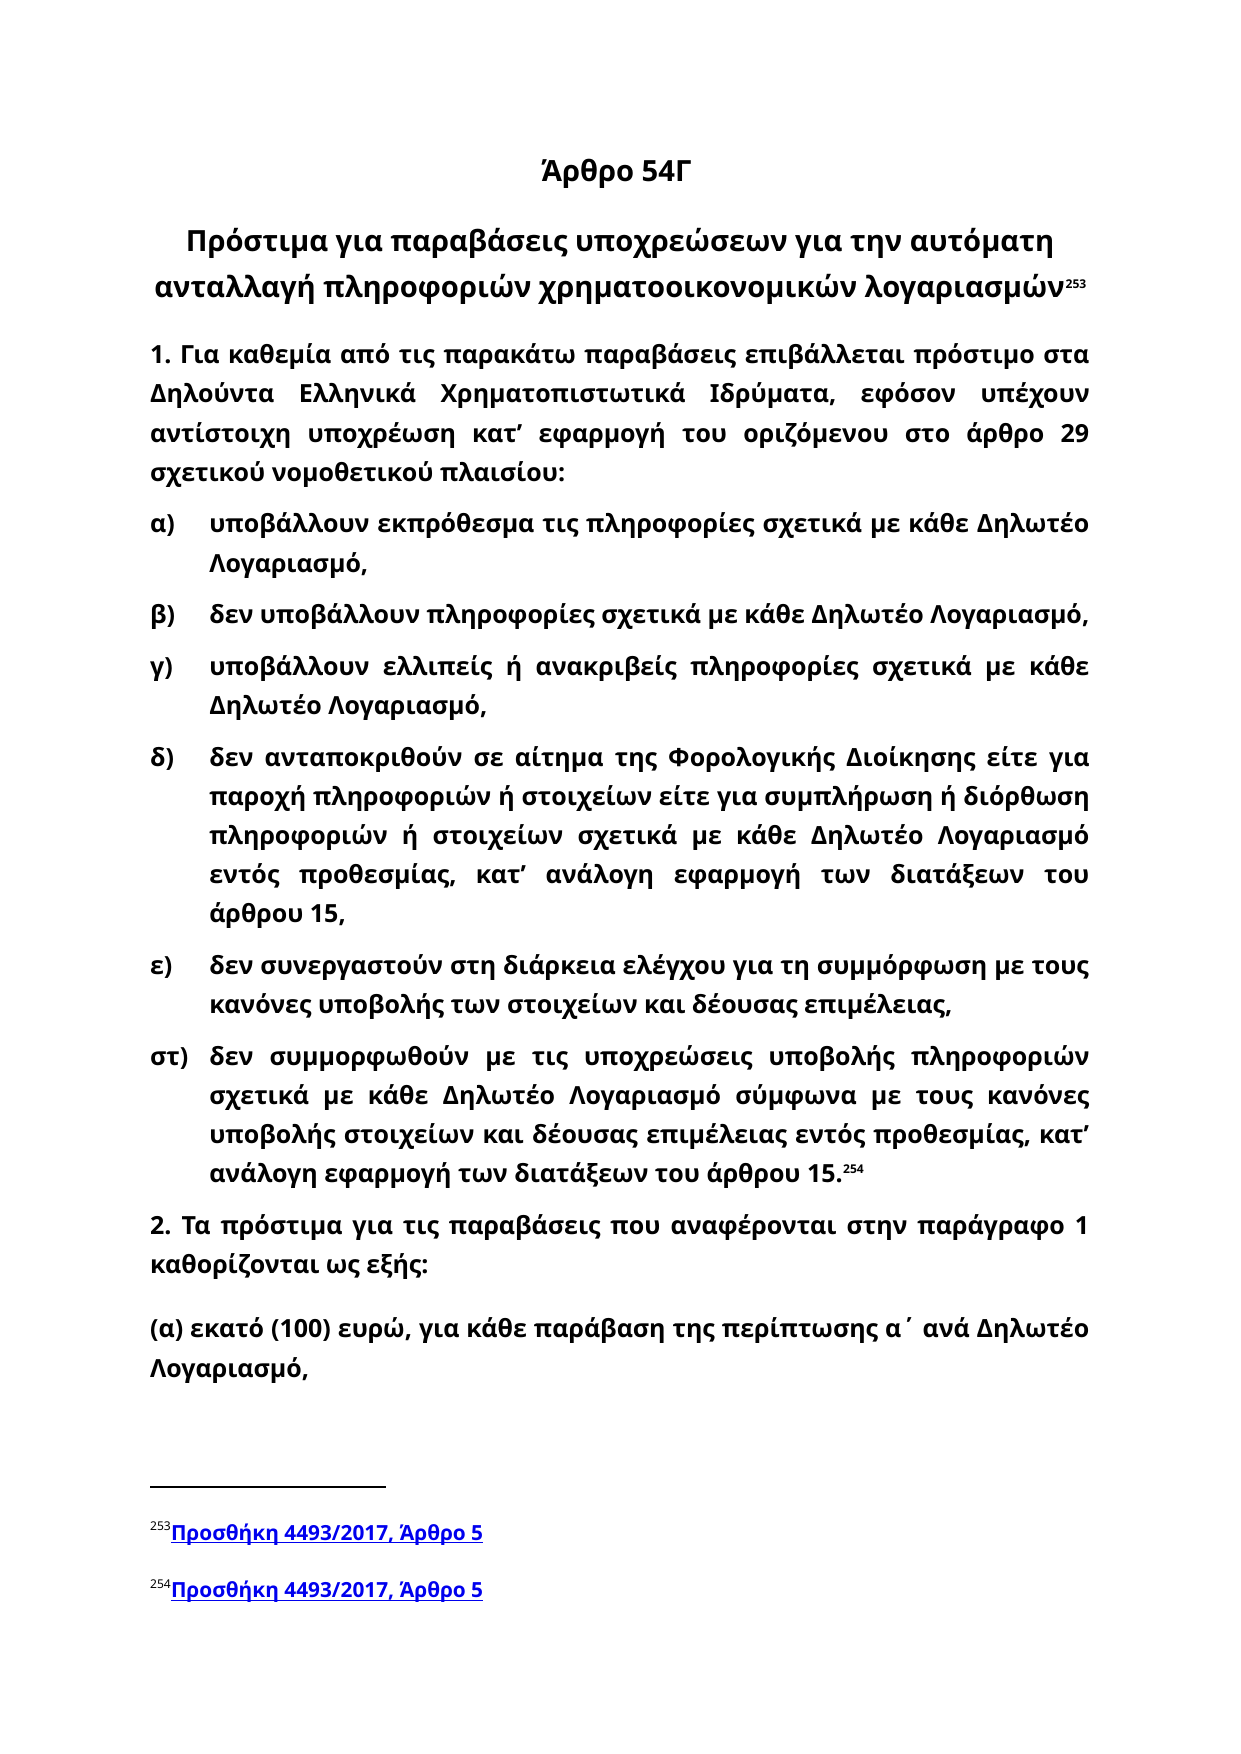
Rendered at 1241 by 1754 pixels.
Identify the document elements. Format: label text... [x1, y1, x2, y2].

subtitle Άρθρο 54Γ [150, 150, 1090, 190]
list δ) δεν ανταποκριθούν σε αίτημα της Φορολογικής Διοίκησης είτε για παροχή πληροφοριών ή στοιχείων είτε για συμπλήρωση ή διόρθωση πληροφοριών ή στοιχείων σχετικά με κάθε Δηλωτέο Λογαριασμό εντός προθεσμίας, κατ’ ανάλογη εφαρμογή των διατάξεων του άρθρου 15, [150, 739, 1090, 930]
list ε) δεν συνεργαστούν στη διάρκεια ελέγχου για τη συμμόρφωση με τους κανόνες υποβολής των στοιχείων και δέουσας επιμέλειας, [150, 948, 1090, 1021]
text 2. Τα πρόστιμα για τις παραβάσεις που αναφέρονται στην παράγραφο 1 καθορίζονται ως εξής: [150, 1208, 1090, 1281]
text Προσθήκη 4493/2017, Άρθρο 5 [150, 1576, 1090, 1604]
text Προσθήκη 4493/2017, Άρθρο 5 [150, 1518, 1090, 1546]
list β) δεν υποβάλλουν πληροφορίες σχετικά με κάθε Δηλωτέο Λογαριασμό, [150, 597, 1090, 631]
text (α) εκατό (100) ευρώ, για κάθε παράβαση της περίπτωσης α΄ ανά Δηλωτέο Λογαριασμό, [150, 1311, 1090, 1384]
list στ) δεν συμμορφωθούν με τις υποχρεώσεις υποβολής πληροφοριών σχετικά με κάθε Δηλωτέο Λογαριασμό σύμφωνα με τους κανόνες υποβολής στοιχείων και δέουσας επιμέλειας εντός προθεσμίας, κατ’ ανάλογη εφαρμογή των διατάξεων του άρθρου 15. [150, 1038, 1090, 1190]
list γ) υποβάλλουν ελλιπείς ή ανακριβείς πληροφορίες σχετικά με κάθε Δηλωτέο Λογαριασμό, [150, 648, 1090, 722]
subtitle Πρόστιμα για παραβάσεις υποχρεώσεων για την αυτόματη ανταλλαγή πληροφοριών χρηματοοικονομικών λογαριασμών [150, 221, 1090, 306]
list α) υποβάλλουν εκπρόθεσμα τις πληροφορίες σχετικά με κάθε Δηλωτέο Λογαριασμό, [150, 506, 1090, 579]
text 1. Για καθεμία από τις παρακάτω παραβάσεις επιβάλλεται πρόστιμο στα Δηλούντα Ελληνικά Χρηματοπιστωτικά Ιδρύματα, εφόσον υπέχουν αντίστοιχη υποχρέωση κατ’ εφαρμογή του οριζόμενου στο άρθρο 29 σχετικού νομοθετικού πλαισίου: [150, 337, 1090, 488]
